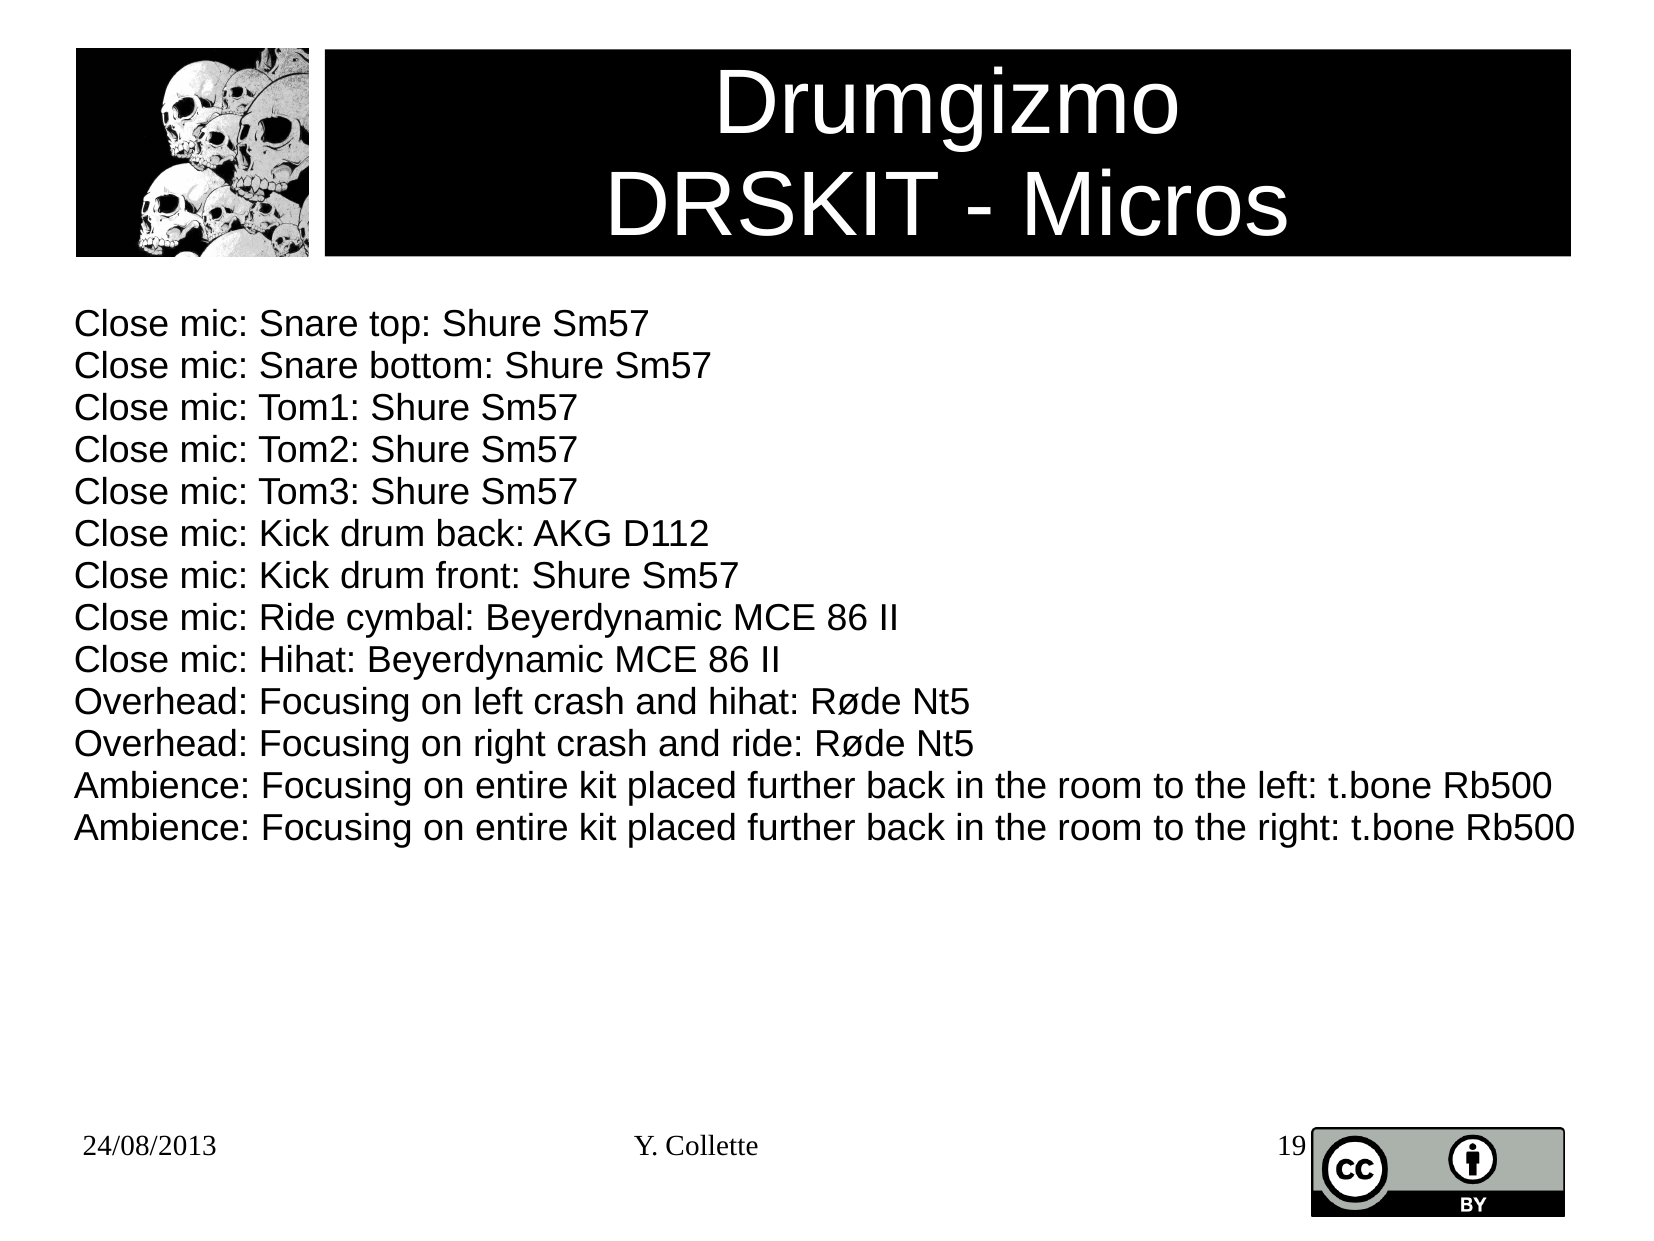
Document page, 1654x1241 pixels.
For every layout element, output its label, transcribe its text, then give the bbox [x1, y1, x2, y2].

picture [1311, 1127, 1565, 1217]
text_box Close mic: Snare top: Shure Sm57 Close mic: Snare bottom: Shure Sm57 Close mic: Tom1: Shure Sm57 Close mic: Tom2: Shure Sm57 Close mic: Tom3: Shure Sm57 Close mic: Kick drum back: AKG D112 Close mic: Kick drum front: Shure Sm57 Close mic: Ride cymbal: Beyerdynamic MCE 86 II Close mic: Hihat: Beyerdynamic MCE 86 II Overhead: Focusing on left crash and hihat: Røde Nt5 Overhead: Focusing on right crash and ride: Røde Nt5 Ambience: Focusing on entire kit placed further back in the room to the left: t.bone Rb500 Ambience: Focusing on entire kit placed further back in the room to the right: t.bone Rb500 [59, 295, 1619, 898]
picture [76, 48, 309, 257]
title Drumgizmo DRSKIT - Micros [324, 49, 1571, 257]
